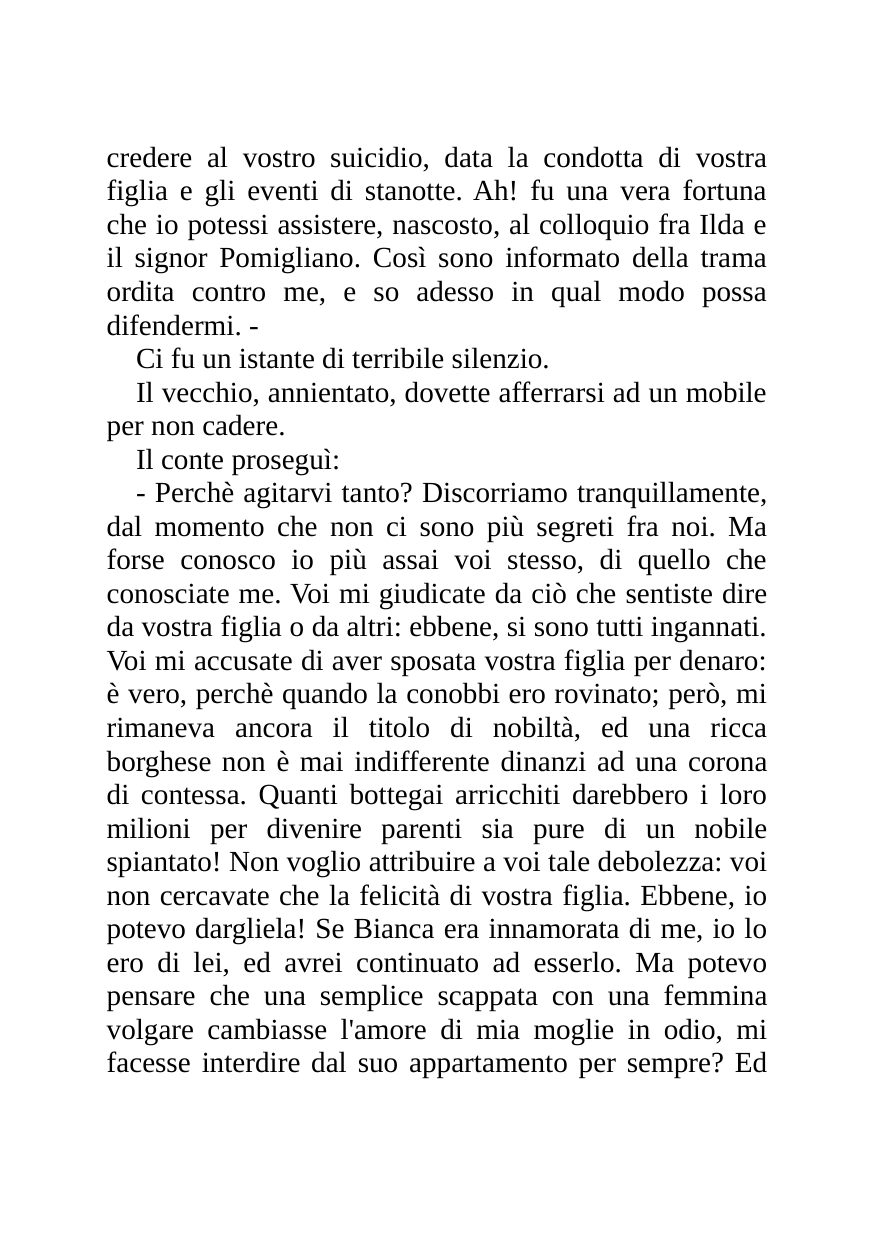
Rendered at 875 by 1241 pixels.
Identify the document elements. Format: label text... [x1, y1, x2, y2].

text Il conte proseguì: [106, 442, 768, 475]
text - Perchè agitarvi tanto? Discorriamo tranquillamente, dal momento che non ci sono più segreti fra noi. Ma forse conosco io più assai voi stesso, di quello che conosciate me. Voi mi giudicate da ciò che sentiste dire da vostra figlia o da altri: ebbene, si sono tutti ingannati. Voi mi accusate di aver sposata vostra figlia per denaro: è vero, perchè quando la conobbi ero rovinato; però, mi rimaneva ancora il titolo di nobiltà, ed una ricca borghese non è mai indifferente dinanzi ad una corona di contessa. Quanti bottegai arricchiti darebbero i loro milioni per divenire parenti sia pure di un nobile spiantato! Non voglio attribuire a voi tale debolezza: voi non cercavate che la felicità di vostra figlia. Ebbene, io potevo dargliela! Se Bianca era innamorata di me, io lo ero di lei, ed avrei continuato ad esserlo. Ma potevo pensare che una semplice scappata con una femmina volgare cambiasse l'amore di mia moglie in odio, mi facesse interdire dal suo appartamento per sempre? Ed [106, 475, 768, 1079]
text Ci fu un istante di terribile silenzio. [106, 341, 768, 375]
text Il vecchio, annientato, dovette afferrarsi ad un mobile per non cadere. [106, 375, 768, 442]
text credere al vostro suicidio, data la condotta di vostra figlia e gli eventi di stanotte. Ah! fu una vera fortuna che io potessi assistere, nascosto, al colloquio fra Ilda e il signor Pomigliano. Così sono informato della trama ordita contro me, e so adesso in qual modo possa difendermi. - [106, 140, 768, 341]
